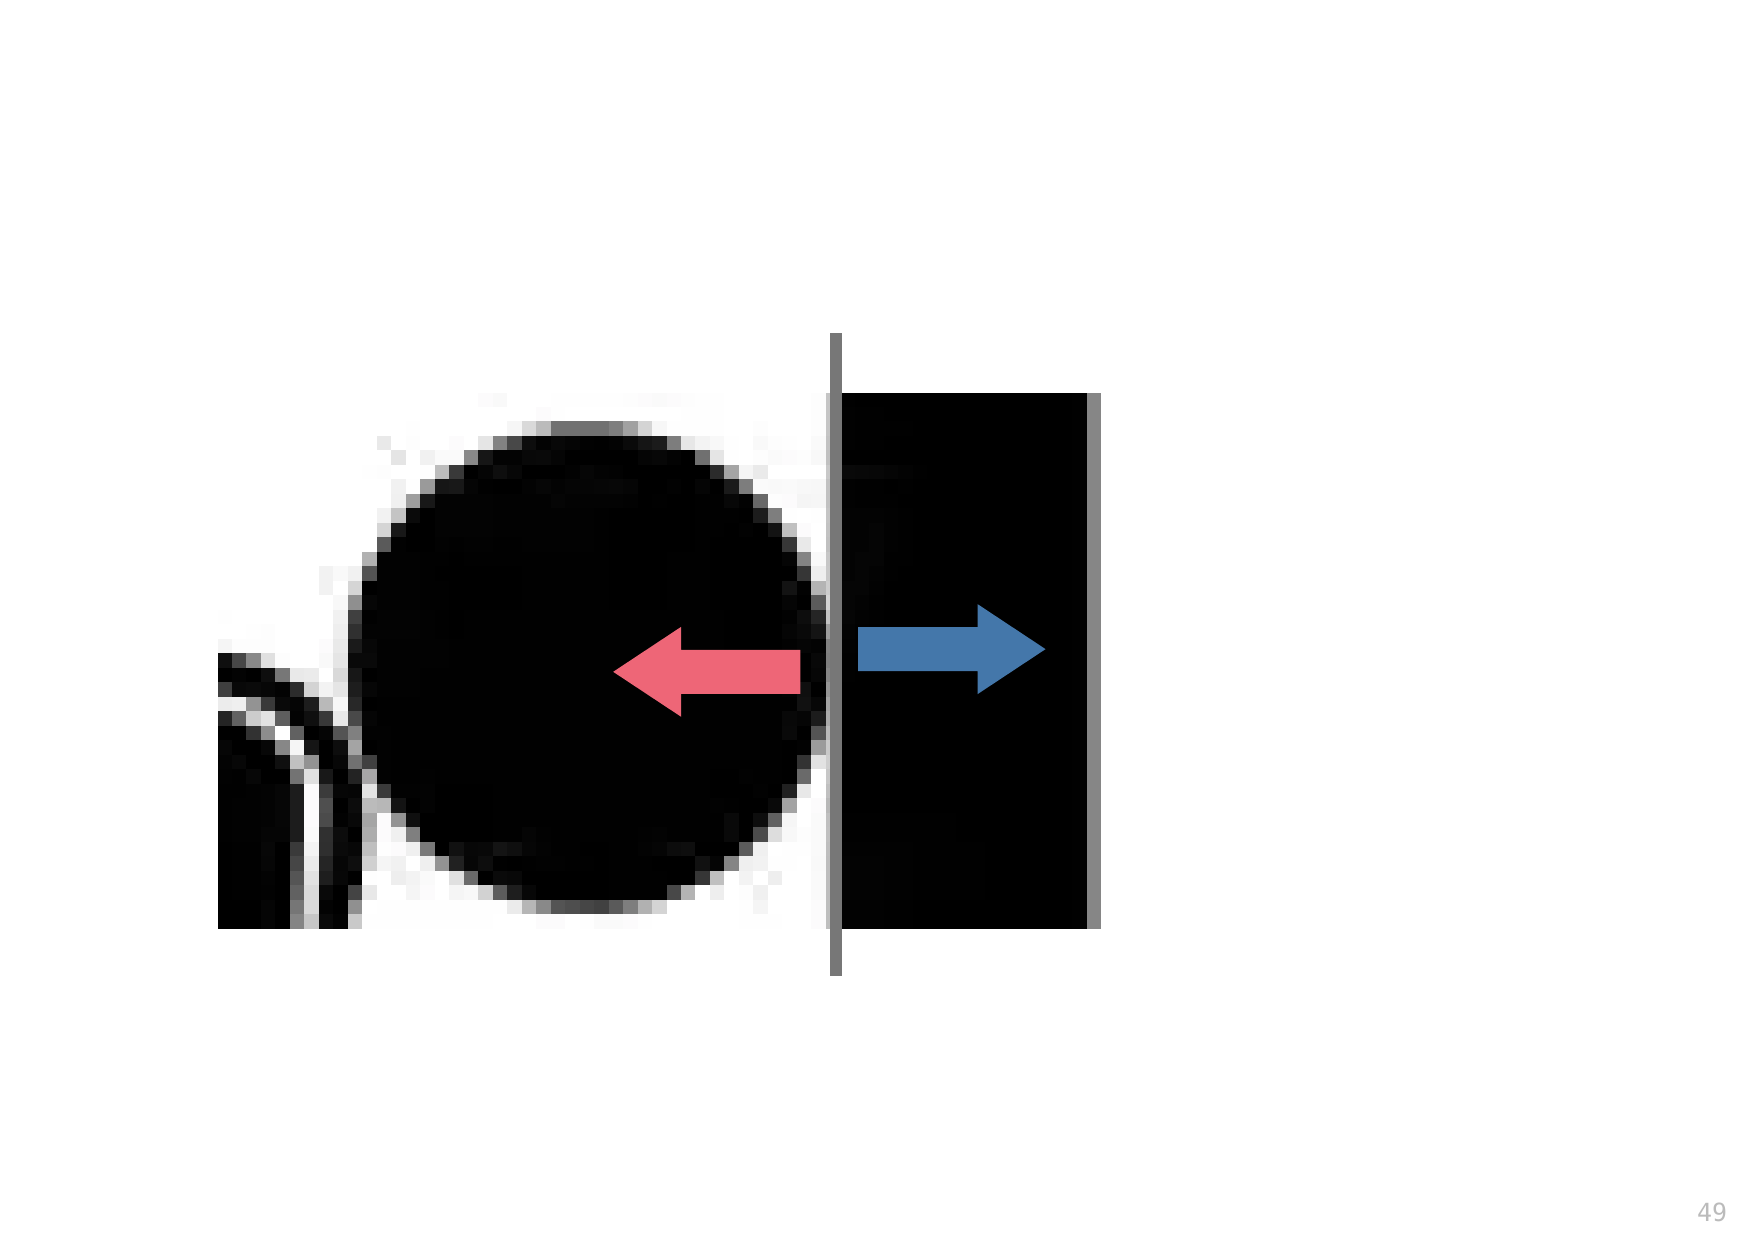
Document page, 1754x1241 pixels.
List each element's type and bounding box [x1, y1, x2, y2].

text_box [613, 626, 801, 717]
text_box [858, 604, 1046, 695]
picture [842, 393, 1116, 929]
picture [218, 393, 830, 929]
